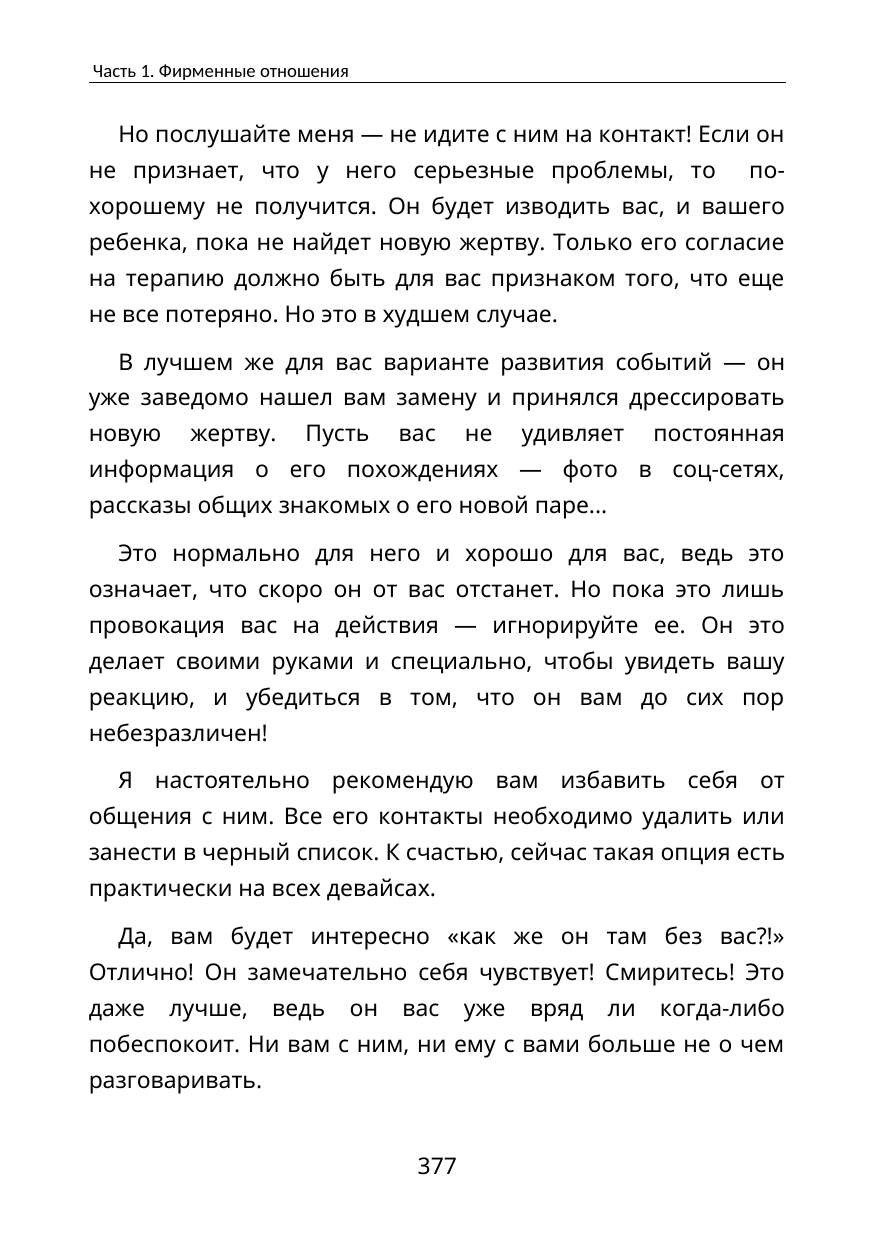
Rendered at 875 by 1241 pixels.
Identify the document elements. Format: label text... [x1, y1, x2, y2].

text Я настоятельно рекомендую вам избавить себя от общения с ним. Все его контакты необходимо удалить или занести в черный список. К счастью, сейчас такая опция есть практически на всех девайсах. [88, 764, 786, 903]
text Но послушайте меня — не идите с ним на контакт! Если он не признает, что у него серьезные проблемы, то по-хорошему не получится. Он будет изводить вас, и вашего ребенка, пока не найдет новую жертву. Только его согласие на терапию должно быть для вас признаком того, что еще не все потеряно. Но это в худшем случае. [88, 118, 786, 329]
text Да, вам будет интересно «как же он там без вас?!» Отлично! Он замечательно себя чувствует! Смиритесь! Это даже лучше, ведь он вас уже вряд ли когда-либо побеспокоит. Ни вам с ним, ни ему с вами больше не о чем разговаривать. [88, 920, 786, 1095]
text В лучшем же для вас варианте развития событий — он уже заведомо нашел вам замену и принялся дрессировать новую жертву. Пусть вас не удивляет постоянная информация о его похождениях — фото в соц-сетях, рассказы общих знакомых о его новой паре... [88, 345, 786, 520]
text Это нормально для него и хорошо для вас, ведь это означает, что скоро он от вас отстанет. Но пока это лишь провокация вас на действия — игнорируйте ее. Он это делает своими руками и специально, чтобы увидеть вашу реакцию, и убедиться в том, что он вам до сих пор небезразличен! [88, 537, 786, 748]
